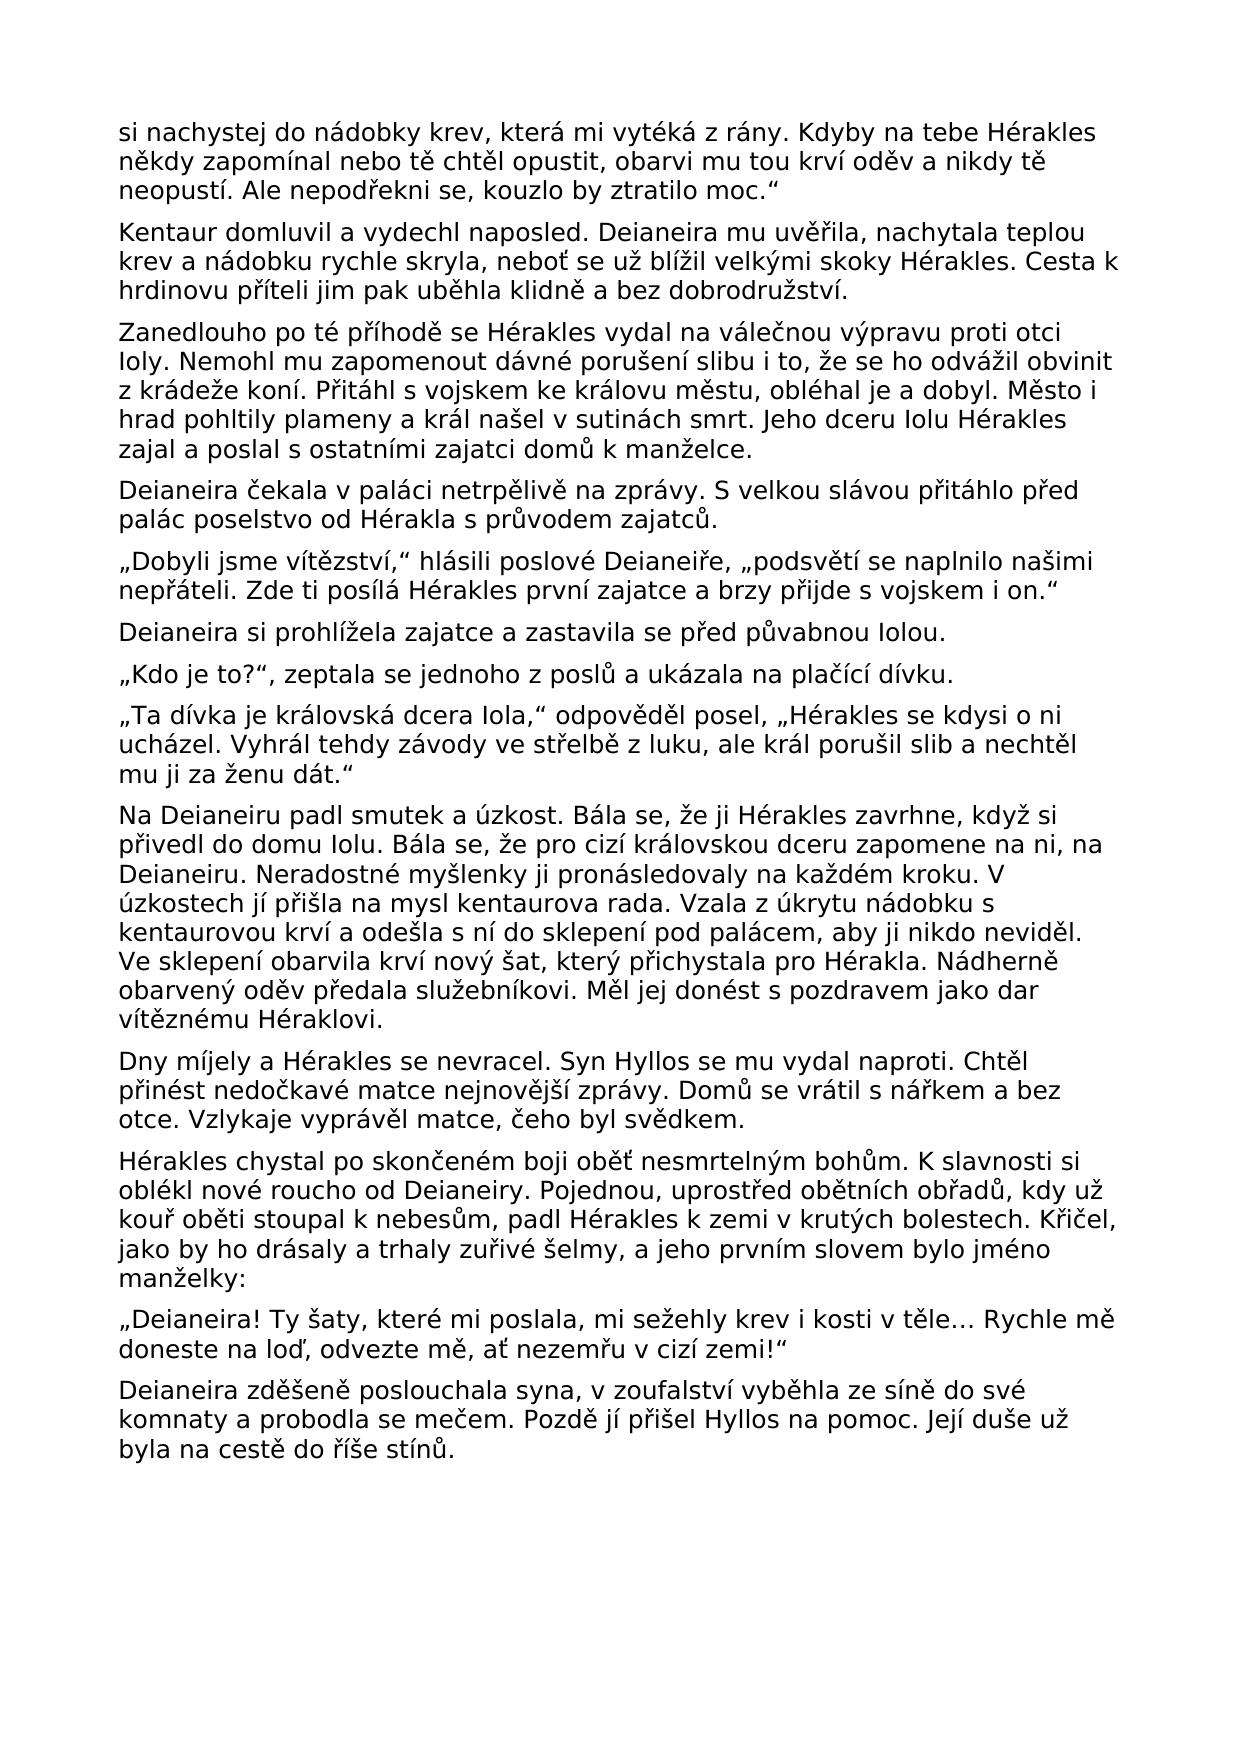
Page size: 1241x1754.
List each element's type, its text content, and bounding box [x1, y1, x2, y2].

text „Dobyli jsme vítězství,“ hlásili poslové Deianeiře, „podsvětí se naplnilo našimi nepřáteli. Zde ti posílá Hérakles první zajatce a brzy přijde s vojskem i on.“ [118, 547, 1122, 606]
text Deianeira zděšeně poslouchala syna, v zoufalství vyběhla ze síně do své komnaty a probodla se mečem. Pozdě jí přišel Hyllos na pomoc. Její duše už byla na cestě do říše stínů. [118, 1376, 1122, 1464]
text „Ta dívka je královská dcera Iola,“ odpověděl posel, „Hérakles se kdysi o ni ucházel. Vyhrál tehdy závody ve střelbě z luku, ale král porušil slib a nechtěl mu ji za ženu dát.“ [118, 701, 1122, 789]
text Deianeira čekala v paláci netrpělivě na zprávy. S velkou slávou přitáhlo před palác poselstvo od Hérakla s průvodem zajatců. [118, 476, 1122, 535]
text „Kdo je to?“, zeptala se jednoho z poslů a ukázala na plačící dívku. [118, 660, 1122, 689]
text Na Deianeiru padl smutek a úzkost. Bála se, že ji Hérakles zavrhne, když si přivedl do domu Iolu. Bála se, že pro cizí královskou dceru zapomene na ni, na Deianeiru. Neradostné myšlenky ji pronásledovaly na každém kroku. V úzkostech jí přišla na mysl kentaurova rada. Vzala z úkrytu nádobku s kentaurovou krví a odešla s ní do sklepení pod palácem, aby ji nikdo neviděl. Ve sklepení obarvila krví nový šat, který přichystala pro Hérakla. Nádherně obarvený oděv předala služebníkovi. Měl jej donést s pozdravem jako dar vítěznému Héraklovi. [118, 801, 1122, 1035]
text si nachystej do nádobky krev, která mi vytéká z rány. Kdyby na tebe Hérakles někdy zapomínal nebo tě chtěl opustit, obarvi mu tou krví oděv a nikdy tě neopustí. Ale nepodřekni se, kouzlo by ztratilo moc.“ [118, 118, 1122, 206]
text Dny míjely a Hérakles se nevracel. Syn Hyllos se mu vydal naproti. Chtěl přinést nedočkavé matce nejnovější zprávy. Domů se vrátil s nářkem a bez otce. Vzlykaje vyprávěl matce, čeho byl svědkem. [118, 1047, 1122, 1135]
text Zanedlouho po té příhodě se Hérakles vydal na válečnou výpravu proti otci Ioly. Nemohl mu zapomenout dávné porušení slibu i to, že se ho odvážil obvinit z krádeže koní. Přitáhl s vojskem ke královu městu, obléhal je a dobyl. Město i hrad pohltily plameny a král našel v sutinách smrt. Jeho dceru Iolu Hérakles zajal a poslal s ostatními zajatci domů k manželce. [118, 318, 1122, 464]
text Kentaur domluvil a vydechl naposled. Deianeira mu uvěřila, nachytala teplou krev a nádobku rychle skryla, neboť se už blížil velkými skoky Hérakles. Cesta k hrdinovu příteli jim pak uběhla klidně a bez dobrodružství. [118, 218, 1122, 306]
text „Deianeira! Ty šaty, které mi poslala, mi sežehly krev i kosti v těle… Rychle mě doneste na loď, odvezte mě, ať nezemřu v cizí zemi!“ [118, 1306, 1122, 1364]
text Hérakles chystal po skončeném boji oběť nesmrtelným bohům. K slavnosti si oblékl nové roucho od Deianeiry. Pojednou, uprostřed obětních obřadů, kdy už kouř oběti stoupal k nebesům, padl Hérakles k zemi v krutých bolestech. Křičel, jako by ho drásaly a trhaly zuřivé šelmy, a jeho prvním slovem bylo jméno manželky: [118, 1147, 1122, 1293]
text Deianeira si prohlížela zajatce a zastavila se před půvabnou Iolou. [118, 618, 1122, 647]
